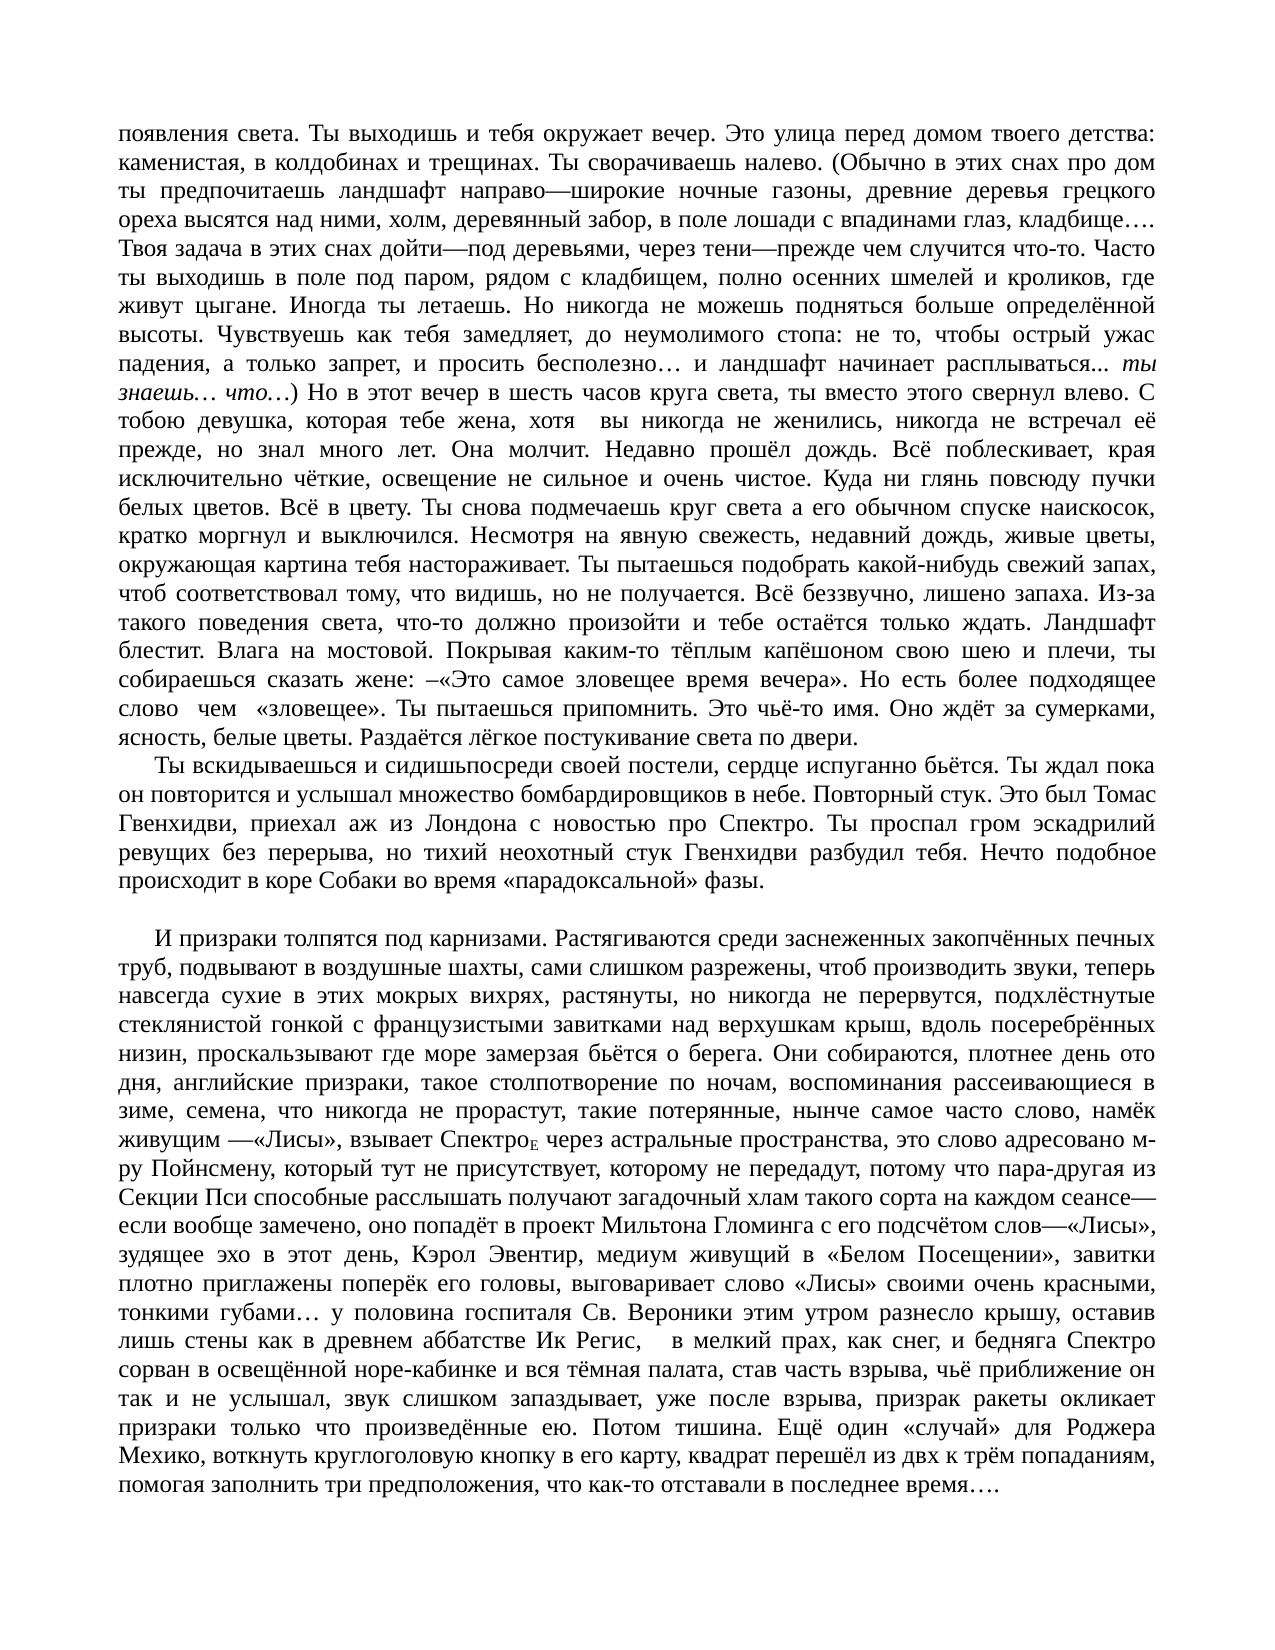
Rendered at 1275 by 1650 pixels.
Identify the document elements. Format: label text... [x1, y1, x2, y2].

text появления света. Ты выходишь и тебя окружает вечер. Это улица перед домом твоего детства: каменистая, в колдобинах и трещинах. Ты сворачиваешь налево. (Обычно в этих снах про дом ты предпочитаешь ландшафт направо—широкие ночные газоны, древние деревья грецкого ореха высятся над ними, холм, деревянный забор, в поле лошади с впадинами глаз, кладбище…. Твоя задача в этих снах дойти—под деревьями, через тени—прежде чем случится что-то. Часто ты выходишь в поле под паром, рядом с кладбищем, полно осенних шмелей и кроликов, где живут цыгане. Иногда ты летаешь. Но никогда не можешь подняться больше определённой высоты. Чувствуешь как тебя замедляет, до неумолимого стопа: не то, чтобы острый ужас падения, а только запрет, и просить бесполезно… и ландшафт начинает расплываться... ты знаешь… что…) Но в этот вечер в шесть часов круга света, ты вместо этого свернул влево. С тобою девушка, которая тебе жена, хотя вы никогда не женились, никогда не встречал её прежде, но знал много лет. Она молчит. Недавно прошёл дождь. Всё поблескивает, края исключительно чёткие, освещение не сильное и очень чистое. Куда ни глянь повсюду пучки белых цветов. Всё в цвету. Ты снова подмечаешь круг света а его обычном спуске наискосок, кратко моргнул и выключился. Несмотря на явную свежесть, недавний дождь, живые цветы, окружающая картина тебя настораживает. Ты пытаешься подобрать какой-нибудь свежий запах, чтоб соответствовал тому, что видишь, но не получается. Всё беззвучно, лишено запаха. Из-за такого поведения света, что-то должно произойти и тебе остаётся только ждать. Ландшафт блестит. Влага на мостовой. Покрывая каким-то тёплым капёшоном свою шею и плечи, ты собираешься сказать жене: –«Это самое зловещее время вечера». Но есть более подходящее слово чем «зловещее». Ты пытаешься припомнить. Это чьё-то имя. Оно ждёт за сумерками, ясность, белые цветы. Раздаётся лёгкое постукивание света по двери. [118, 118, 1157, 751]
text И призраки толпятся под карнизами. Растягиваются среди заснеженных закопчённых печных труб, подвывают в воздушные шахты, сами слишком разрежены, чтоб производить звуки, теперь навсегда сухие в этих мокрых вихрях, растянуты, но никогда не перервутся, подхлёстнутые стеклянистой гонкой с французистыми завитками над верхушкам крыш, вдоль посеребрённых низин, проскальзывают где море замерзая бьётся о берега. Они собираются, плотнее день ото дня, английские призраки, такое столпотворение по ночам, воспоминания рассеивающиеся в зиме, семена, что никогда не прорастут, такие потерянные, нынче самое часто слово, намёк живущим —«Лисы», взывает СпектроЕ через астральные пространства, это слово адресовано м-ру Пойнсмену, который тут не присутствует, которому не передадут, потому что пара-другая из Секции Пси способные расслышать получают загадочный хлам такого сорта на каждом сеансе—если вообще замечено, оно попадёт в проект Мильтона Гломинга с его подсчётом слов—«Лисы», зудящее эхо в этот день, Кэрол Эвентир, медиум живущий в «Белом Посещении», завитки плотно приглажены поперёк его головы, выговаривает слово «Лисы» своими очень красными, тонкими губами… у половина госпиталя Св. Вероники этим утром разнесло крышу, оставив лишь стены как в древнем аббатстве Ик Регис, в мелкий прах, как снег, и бедняга Спектро сорван в освещённой норе-кабинке и вся тёмная палата, став часть взрыва, чьё приближение он так и не услышал, звук слишком запаздывает, уже после взрыва, призрак ракеты окликает призраки только что произведённые ею. Потом тишина. Ещё один «случай» для Роджера Мехико, воткнуть круглоголовую кнопку в его карту, квадрат перешёл из двх к трём попаданиям, помогая заполнить три предположения, что как-то отставали в последнее время…. [118, 923, 1157, 1498]
text Ты вскидываешься и сидишьпосреди своей постели, сердце испуганно бьётся. Ты ждал пока он повторится и услышал множество бомбардировщиков в небе. Повторный стук. Это был Томас Гвенхидви, приехал аж из Лондона с новостью про Спектро. Ты проспал гром эскадрилий ревущих без перерыва, но тихий неохотный стук Гвенхидви разбудил тебя. Нечто подобное происходит в коре Собаки во время «парадоксальной» фазы. [118, 751, 1157, 894]
